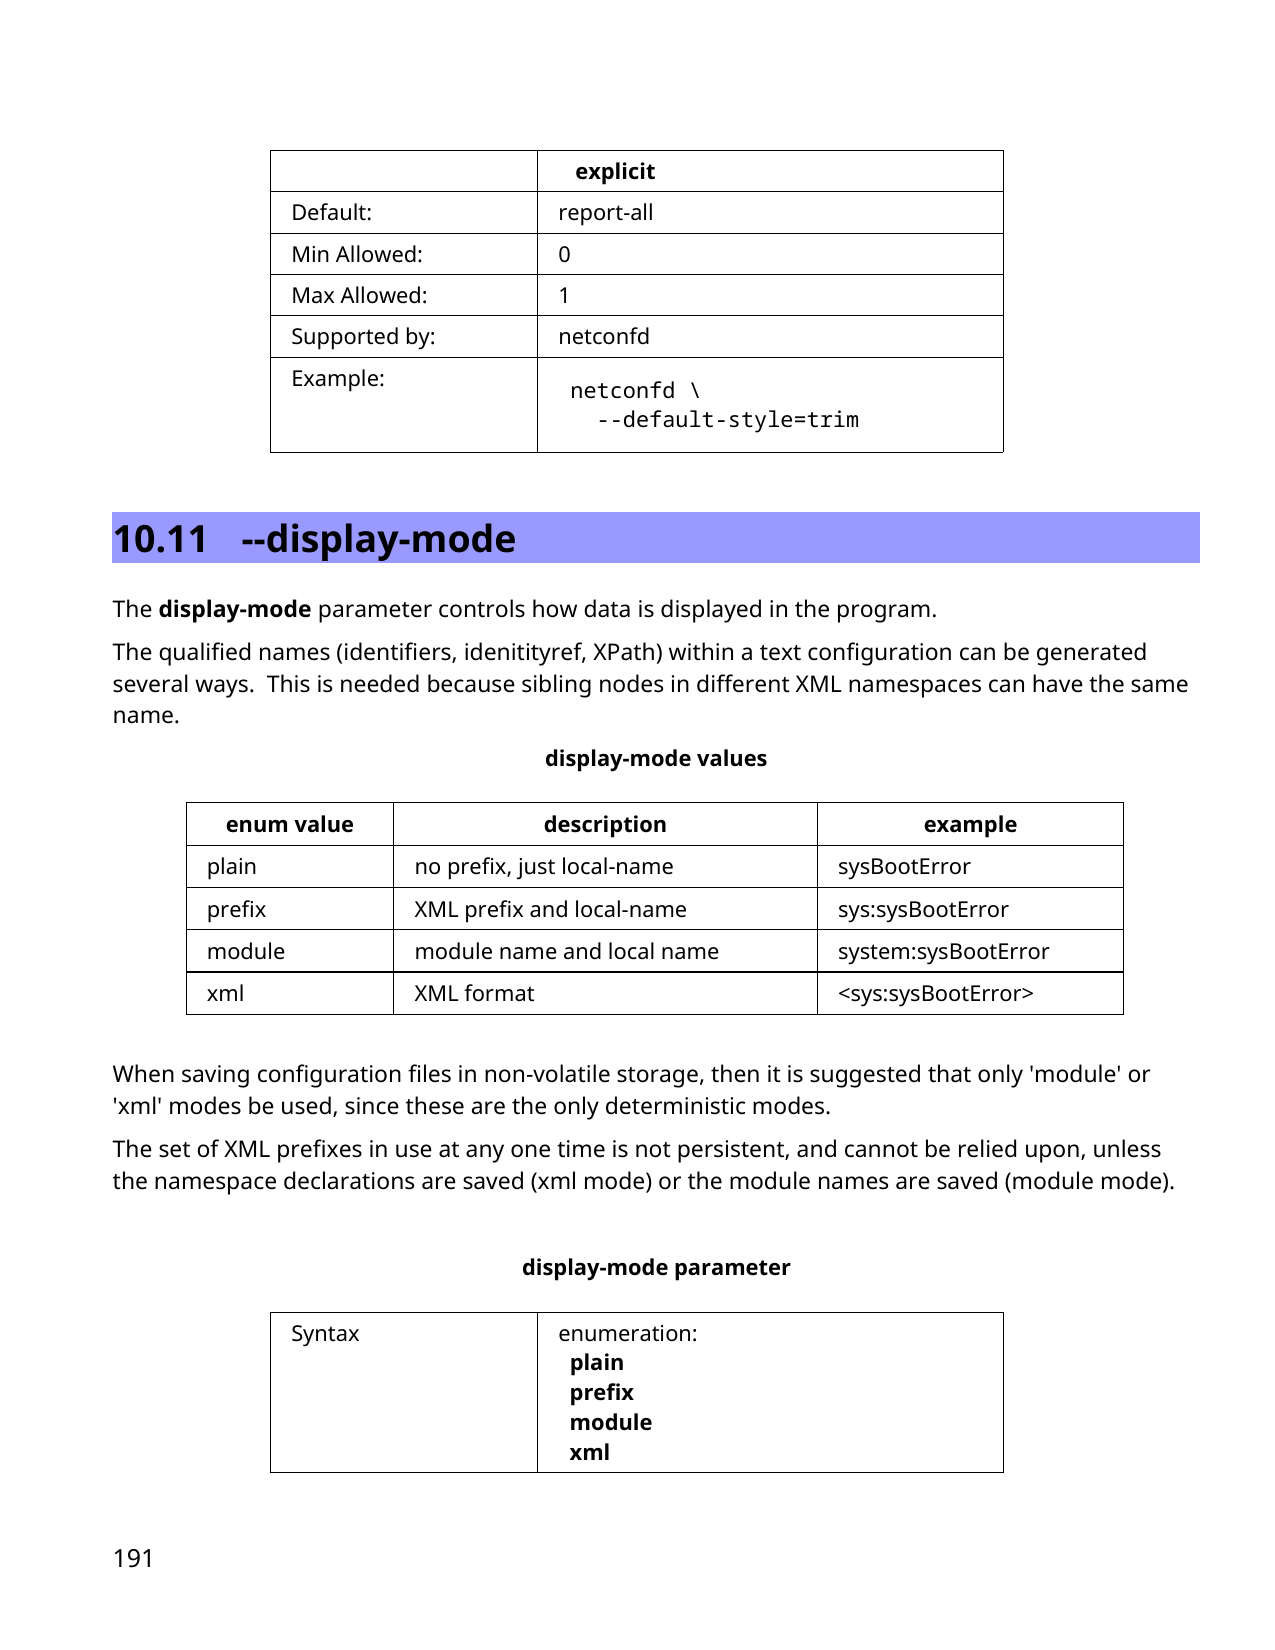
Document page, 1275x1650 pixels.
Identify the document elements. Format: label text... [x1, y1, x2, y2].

table_cell Min Allowed: [271, 234, 537, 274]
table_cell 1 [538, 275, 1003, 315]
table_cell Default: [271, 192, 537, 233]
text The display-mode parameter controls how data is displayed in the program. [112, 593, 1200, 624]
table_header explicit [538, 151, 1003, 191]
table_header example [818, 803, 1123, 844]
table_cell prefix [187, 888, 393, 929]
table_cell Example: [271, 358, 537, 452]
table_cell netconfd [538, 316, 1003, 357]
table_header enumeration: plain prefix module xml [538, 1313, 1003, 1472]
subtitle --display-mode [112, 512, 1200, 563]
table_cell no prefix, just local-name [394, 846, 817, 887]
table_cell XML format [394, 973, 817, 1014]
table_cell report-all [538, 192, 1003, 233]
table_cell Supported by: [271, 316, 537, 357]
table_header [271, 151, 537, 191]
table_cell netconfd \ --default-style=trim [538, 358, 1003, 452]
table_header description [394, 803, 817, 844]
table_cell module [187, 930, 393, 971]
table_cell system:sysBootError [818, 930, 1123, 971]
table_cell Max Allowed: [271, 275, 537, 315]
table_cell plain [187, 846, 393, 887]
table_cell XML prefix and local-name [394, 888, 817, 929]
table_cell module name and local name [394, 930, 817, 971]
text The set of XML prefixes in use at any one time is not persistent, and cannot be relied upon, unless the namespace declarations are saved (xml mode) or the module names are saved (module mode). [112, 1133, 1200, 1196]
table_cell 0 [538, 234, 1003, 274]
table_cell <sys:sysBootError> [818, 973, 1123, 1014]
table_header Syntax [271, 1313, 537, 1472]
table_cell sys:sysBootError [818, 888, 1123, 929]
table_header enum value [187, 803, 393, 844]
text The qualified names (identifiers, idenitityref, XPath) within a text configuration can be generated several ways. This is needed because sibling nodes in different XML namespaces can have the same name. [112, 636, 1200, 730]
text When saving configuration files in non-volatile storage, then it is suggested that only 'module' or 'xml' modes be used, since these are the only deterministic modes. [112, 1058, 1200, 1121]
subtitle display-mode parameter [127, 1252, 1185, 1282]
table_cell sysBootError [818, 846, 1123, 887]
subtitle display-mode values [127, 743, 1185, 772]
table_cell xml [187, 973, 393, 1014]
